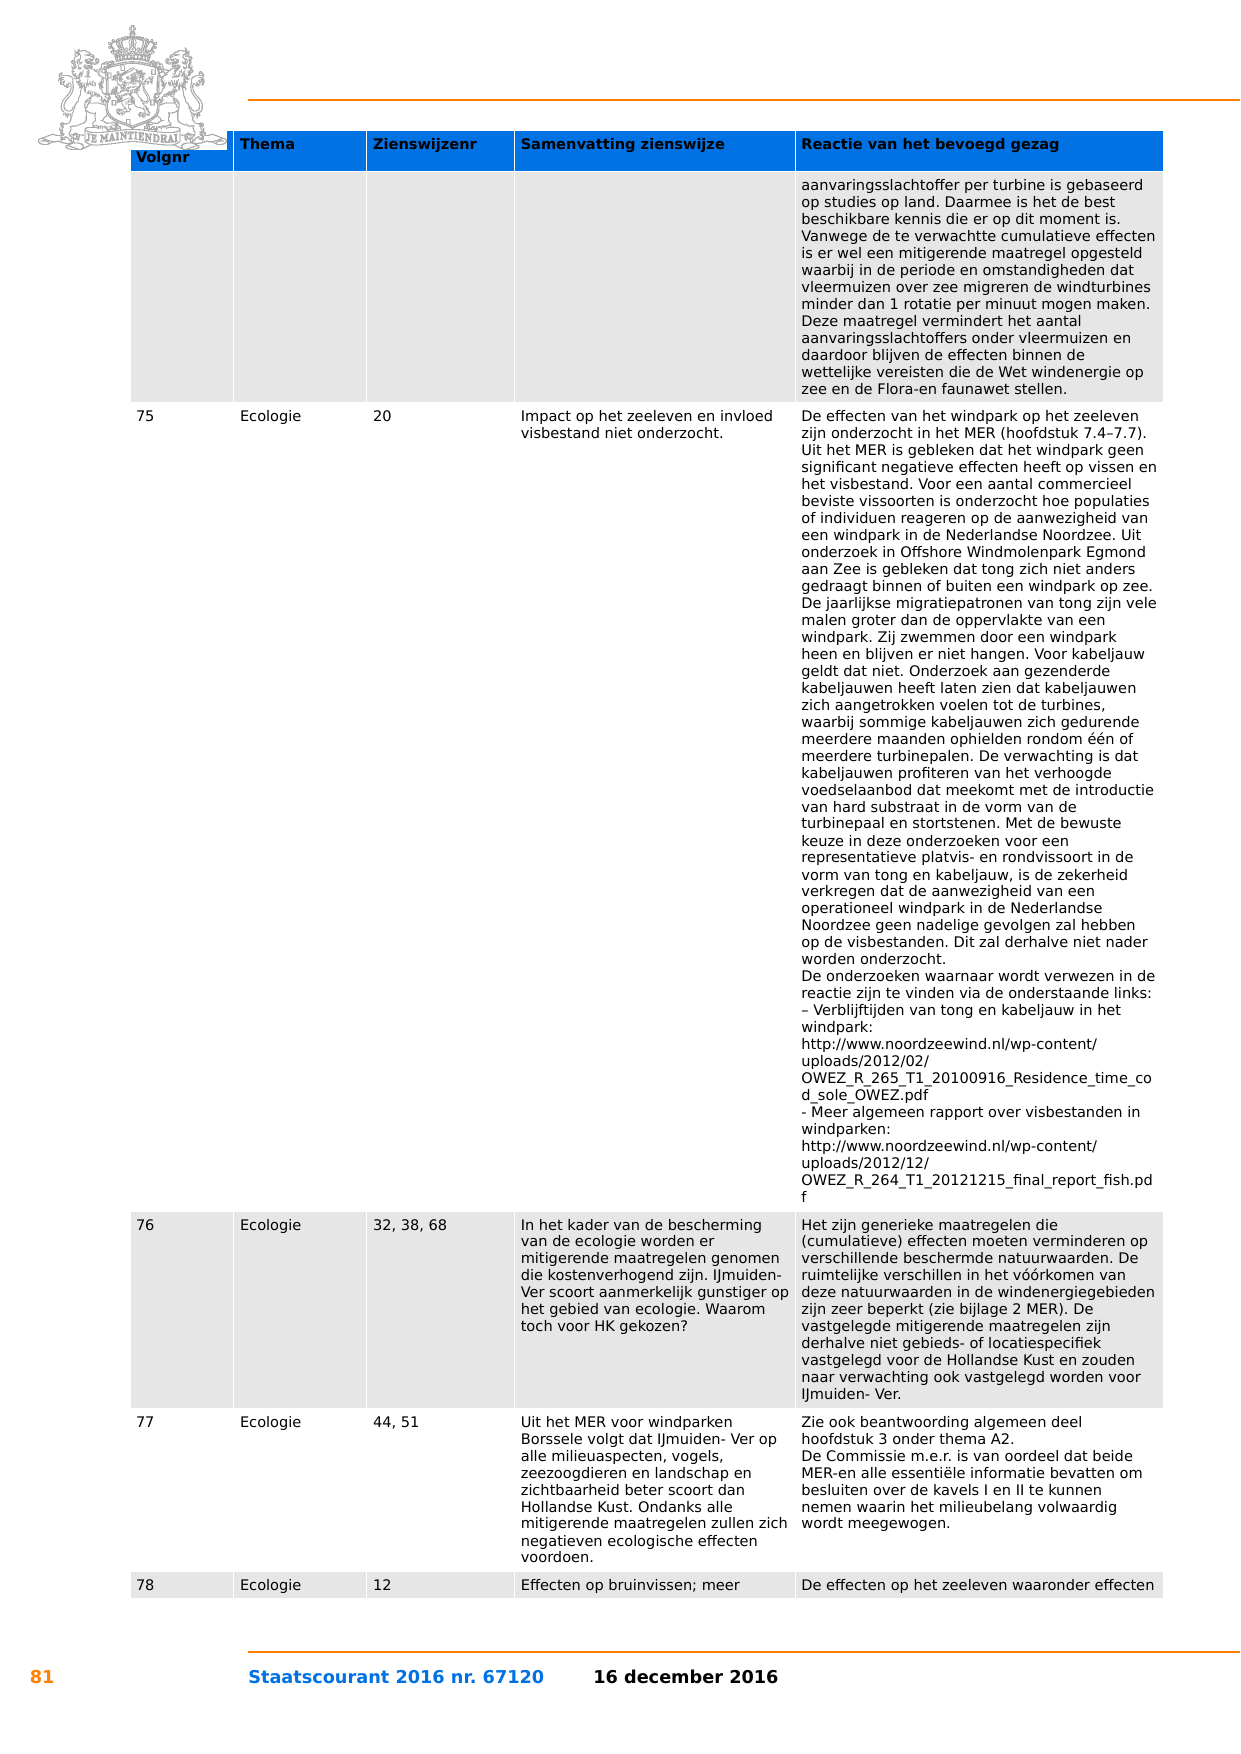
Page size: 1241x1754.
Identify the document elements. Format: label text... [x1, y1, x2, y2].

table_cell Ecologie [234, 1212, 366, 1408]
table_cell [367, 172, 514, 402]
table_header Thema [234, 131, 366, 171]
table_cell [515, 172, 795, 402]
table_cell 77 [131, 1409, 233, 1571]
table_cell 32, 38, 68 [367, 1212, 514, 1408]
table_cell Ecologie [234, 1409, 366, 1571]
table_cell Ecologie [234, 403, 366, 1211]
table_cell Effecten op bruinvissen; meer [515, 1572, 795, 1598]
table_cell Zie ook beantwoording algemeen deel hoofdstuk 3 onder thema A2. De Commissie m.e.r. is van oordeel dat beide MER-en alle essentiële informatie bevatten om besluiten over de kavels I en II te kunnen nemen waarin het milieubelang volwaardig wordt meegewogen. [796, 1409, 1163, 1571]
table_cell 75 [131, 403, 233, 1211]
table_cell Ecologie [234, 1572, 366, 1598]
table_header Volgnr [131, 131, 233, 171]
table_cell 20 [367, 403, 514, 1211]
table_cell 76 [131, 1212, 233, 1408]
table_cell De effecten van het windpark op het zeeleven zijn onderzocht in het MER (hoofdstuk 7.4–7.7). Uit het MER is gebleken dat het windpark geen significant negatieve effecten heeft op vissen en het visbestand. Voor een aantal commercieel beviste vissoorten is onderzocht hoe populaties of individuen reageren op de aanwezigheid van een windpark in de Nederlandse Noordzee. Uit onderzoek in Offshore Windmolenpark Egmond aan Zee is gebleken dat tong zich niet anders gedraagt binnen of buiten een windpark op zee. De jaarlijkse migratiepatronen van tong zijn vele malen groter dan de oppervlakte van een windpark. Zij zwemmen door een windpark heen en blijven er niet hangen. Voor kabeljauw geldt dat niet. Onderzoek aan gezenderde kabeljauwen heeft laten zien dat kabeljauwen zich aangetrokken voelen tot de turbines, waarbij sommige kabeljauwen zich gedurende meerdere maanden ophielden rondom één of meerdere turbinepalen. De verwachting is dat kabeljauwen profiteren van het verhoogde voedselaanbod dat meekomt met de introductie van hard substraat in de vorm van de turbinepaal en stortstenen. Met de bewuste keuze in deze onderzoeken voor een representatieve platvis- en rondvissoort in de vorm van tong en kabeljauw, is de zekerheid verkregen dat de aanwezigheid van een operationeel windpark in de Nederlandse Noordzee geen nadelige gevolgen zal hebben op de visbestanden. Dit zal derhalve niet nader worden onderzocht. De onderzoeken waarnaar wordt verwezen in de reactie zijn te vinden via de onderstaande links: – Verblijftijden van tong en kabeljauw in het windpark: http://www.noordzeewind.nl/wp-content/uploads/2012/02/OWEZ_R_265_T1_20100916_Residence_time_cod_sole_OWEZ.pdf - Meer algemeen rapport over visbestanden in windparken: http://www.noordzeewind.nl/wp-content/uploads/2012/12/OWEZ_R_264_T1_20121215_final_report_fish.pdf [796, 403, 1163, 1211]
table_header Zienswijzenr [367, 131, 514, 171]
table_cell 12 [367, 1572, 514, 1598]
table_cell [131, 172, 233, 402]
table_cell Uit het MER voor windparken Borssele volgt dat IJmuiden- Ver op alle milieuaspecten, vogels, zeezoogdieren en landschap en zichtbaarheid beter scoort dan Hollandse Kust. Ondanks alle mitigerende maatregelen zullen zich negatieven ecologische effecten voordoen. [515, 1409, 795, 1571]
table_cell [234, 172, 366, 402]
table_cell Het zijn generieke maatregelen die (cumulatieve) effecten moeten verminderen op verschillende beschermde natuurwaarden. De ruimtelijke verschillen in het vóórkomen van deze natuurwaarden in de windenergiegebieden zijn zeer beperkt (zie bijlage 2 MER). De vastgelegde mitigerende maatregelen zijn derhalve niet gebieds- of locatiespecifiek vastgelegd voor de Hollandse Kust en zouden naar verwachting ook vastgelegd worden voor IJmuiden- Ver. [796, 1212, 1163, 1408]
table_cell Impact op het zeeleven en invloed visbestand niet onderzocht. [515, 403, 795, 1211]
table_header Samenvatting zienswijze [515, 131, 795, 171]
table_cell aanvaringsslachtoffer per turbine is gebaseerd op studies op land. Daarmee is het de best beschikbare kennis die er op dit moment is. Vanwege de te verwachtte cumulatieve effecten is er wel een mitigerende maatregel opgesteld waarbij in de periode en omstandigheden dat vleermuizen over zee migreren de windturbines minder dan 1 rotatie per minuut mogen maken. Deze maatregel vermindert het aantal aanvaringsslachtoffers onder vleermuizen en daardoor blijven de effecten binnen de wettelijke vereisten die de Wet windenergie op zee en de Flora-en faunawet stellen. [796, 172, 1163, 402]
table_header Reactie van het bevoegd gezag [796, 131, 1163, 171]
table_cell In het kader van de bescherming van de ecologie worden er mitigerende maatregelen genomen die kostenverhogend zijn. IJmuiden- Ver scoort aanmerkelijk gunstiger op het gebied van ecologie. Waarom toch voor HK gekozen? [515, 1212, 795, 1408]
table_cell De effecten op het zeeleven waaronder effecten [796, 1572, 1163, 1598]
table_cell 44, 51 [367, 1409, 514, 1571]
table_cell 78 [131, 1572, 233, 1598]
picture [38, 25, 227, 150]
